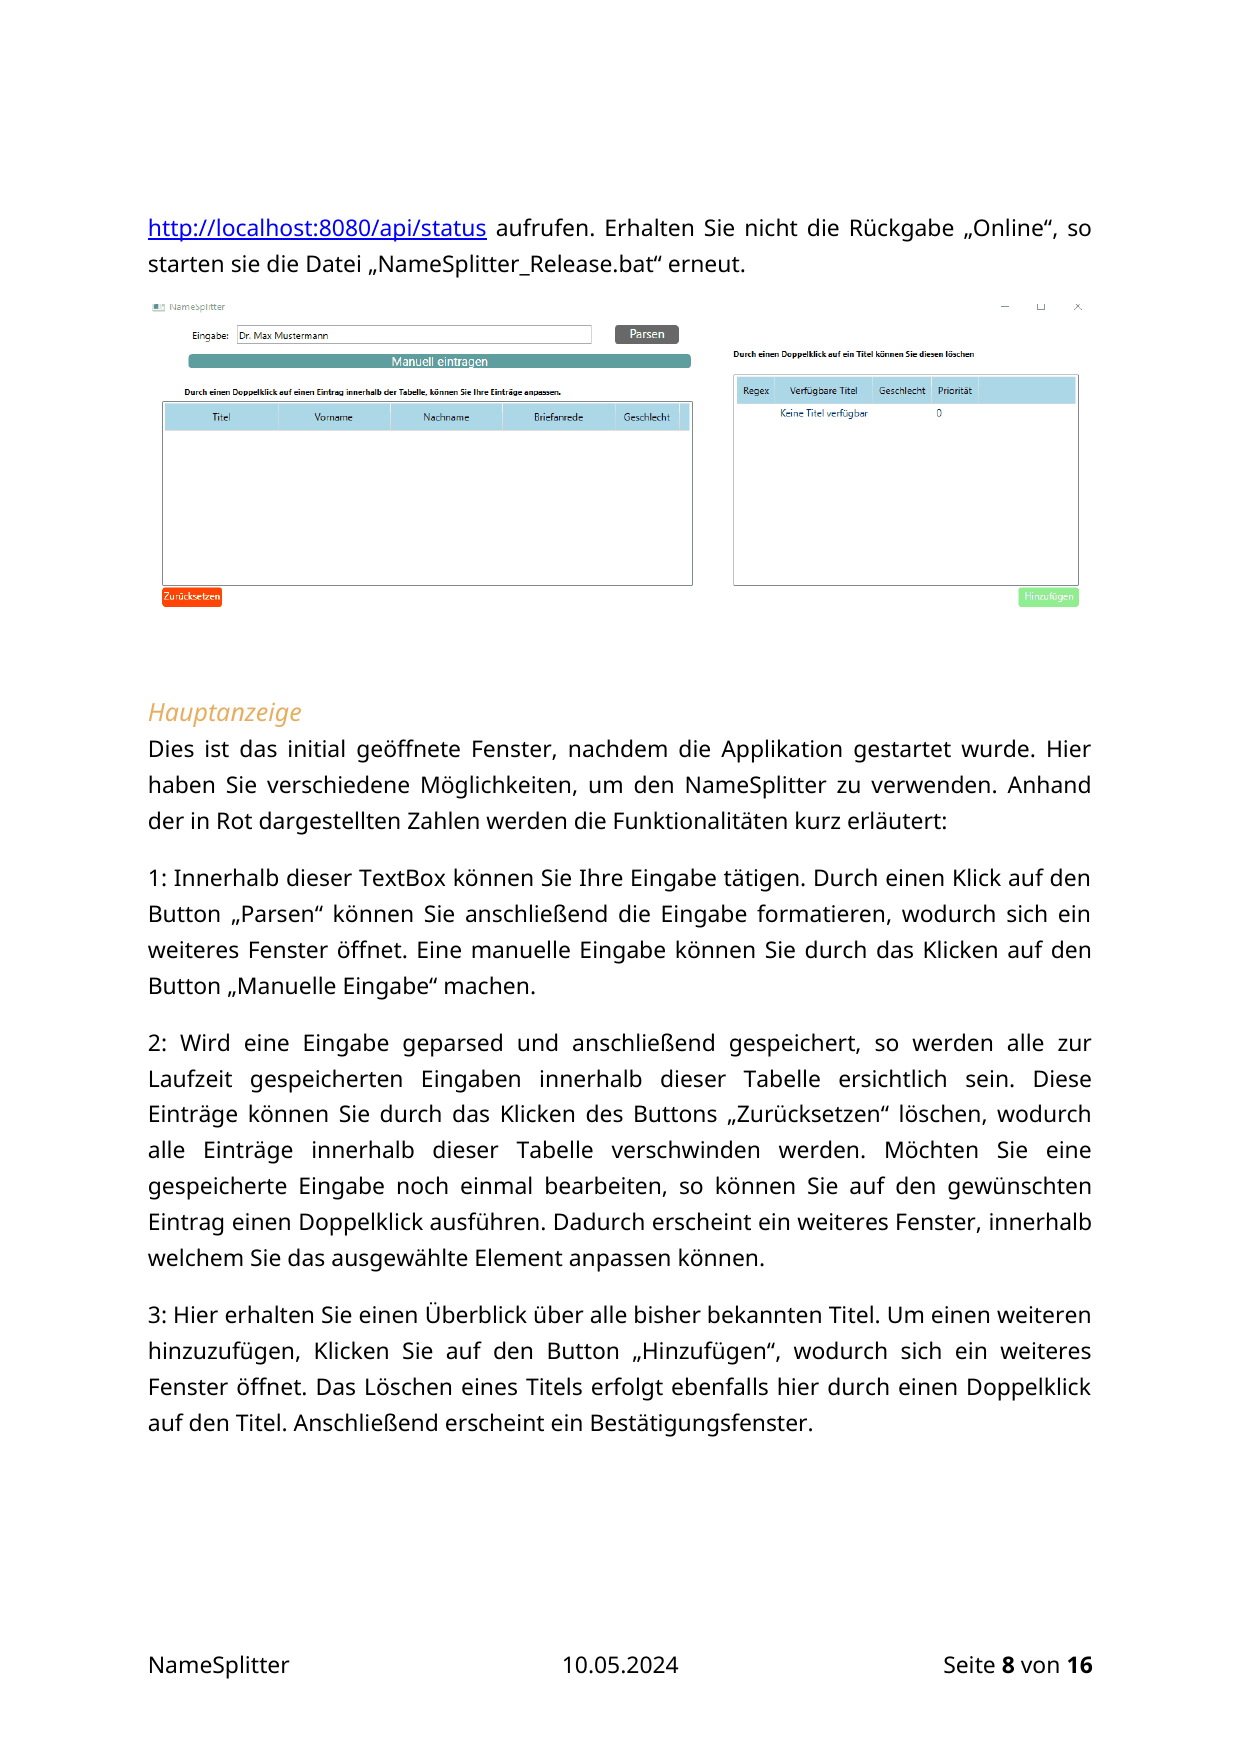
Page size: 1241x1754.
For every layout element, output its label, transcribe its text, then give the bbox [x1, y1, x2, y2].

text Dies ist das initial geöffnete Fenster, nachdem die Applikation gestartet wurde. Hier haben Sie verschiedene Möglichkeiten, um den NameSplitter zu verwenden. Anhand der in Rot dargestellten Zahlen werden die Funktionalitäten kurz erläutert: [148, 733, 1093, 836]
text 1: Innerhalb dieser TextBox können Sie Ihre Eingabe tätigen. Durch einen Klick auf den Button „Parsen“ können Sie anschließend die Eingabe formatieren, wodurch sich ein weiteres Fenster öffnet. Eine manuelle Eingabe können Sie durch das Klicken auf den Button „Manuelle Eingabe“ machen. [148, 862, 1093, 1001]
text http://localhost:8080/api/status aufrufen. Erhalten Sie nicht die Rückgabe „Online“, so starten sie die Datei „NameSplitter_Release.bat“ erneut. [148, 212, 1093, 279]
text 2: Wird eine Eingabe geparsed und anschließend gespeichert, so werden alle zur Laufzeit gespeicherten Eingaben innerhalb dieser Tabelle ersichtlich sein. Diese Einträge können Sie durch das Klicken des Buttons „Zurücksetzen“ löschen, wodurch alle Einträge innerhalb dieser Tabelle verschwinden werden. Möchten Sie eine gespeicherte Eingabe noch einmal bearbeiten, so können Sie auf den gewünschten Eintrag einen Doppelklick ausführen. Dadurch erscheint ein weiteres Fenster, innerhalb welchem Sie das ausgewählte Element anpassen können. [148, 1027, 1093, 1273]
text 3: Hier erhalten Sie einen Überblick über alle bisher bekannten Titel. Um einen weiteren hinzuzufügen, Klicken Sie auf den Button „Hinzufügen“, wodurch sich ein weiteres Fenster öffnet. Das Löschen eines Titels erfolgt ebenfalls hier durch einen Doppelklick auf den Titel. Anschließend erscheint ein Bestätigungsfenster. [148, 1299, 1093, 1438]
subtitle Hauptanzeige [148, 694, 1093, 728]
